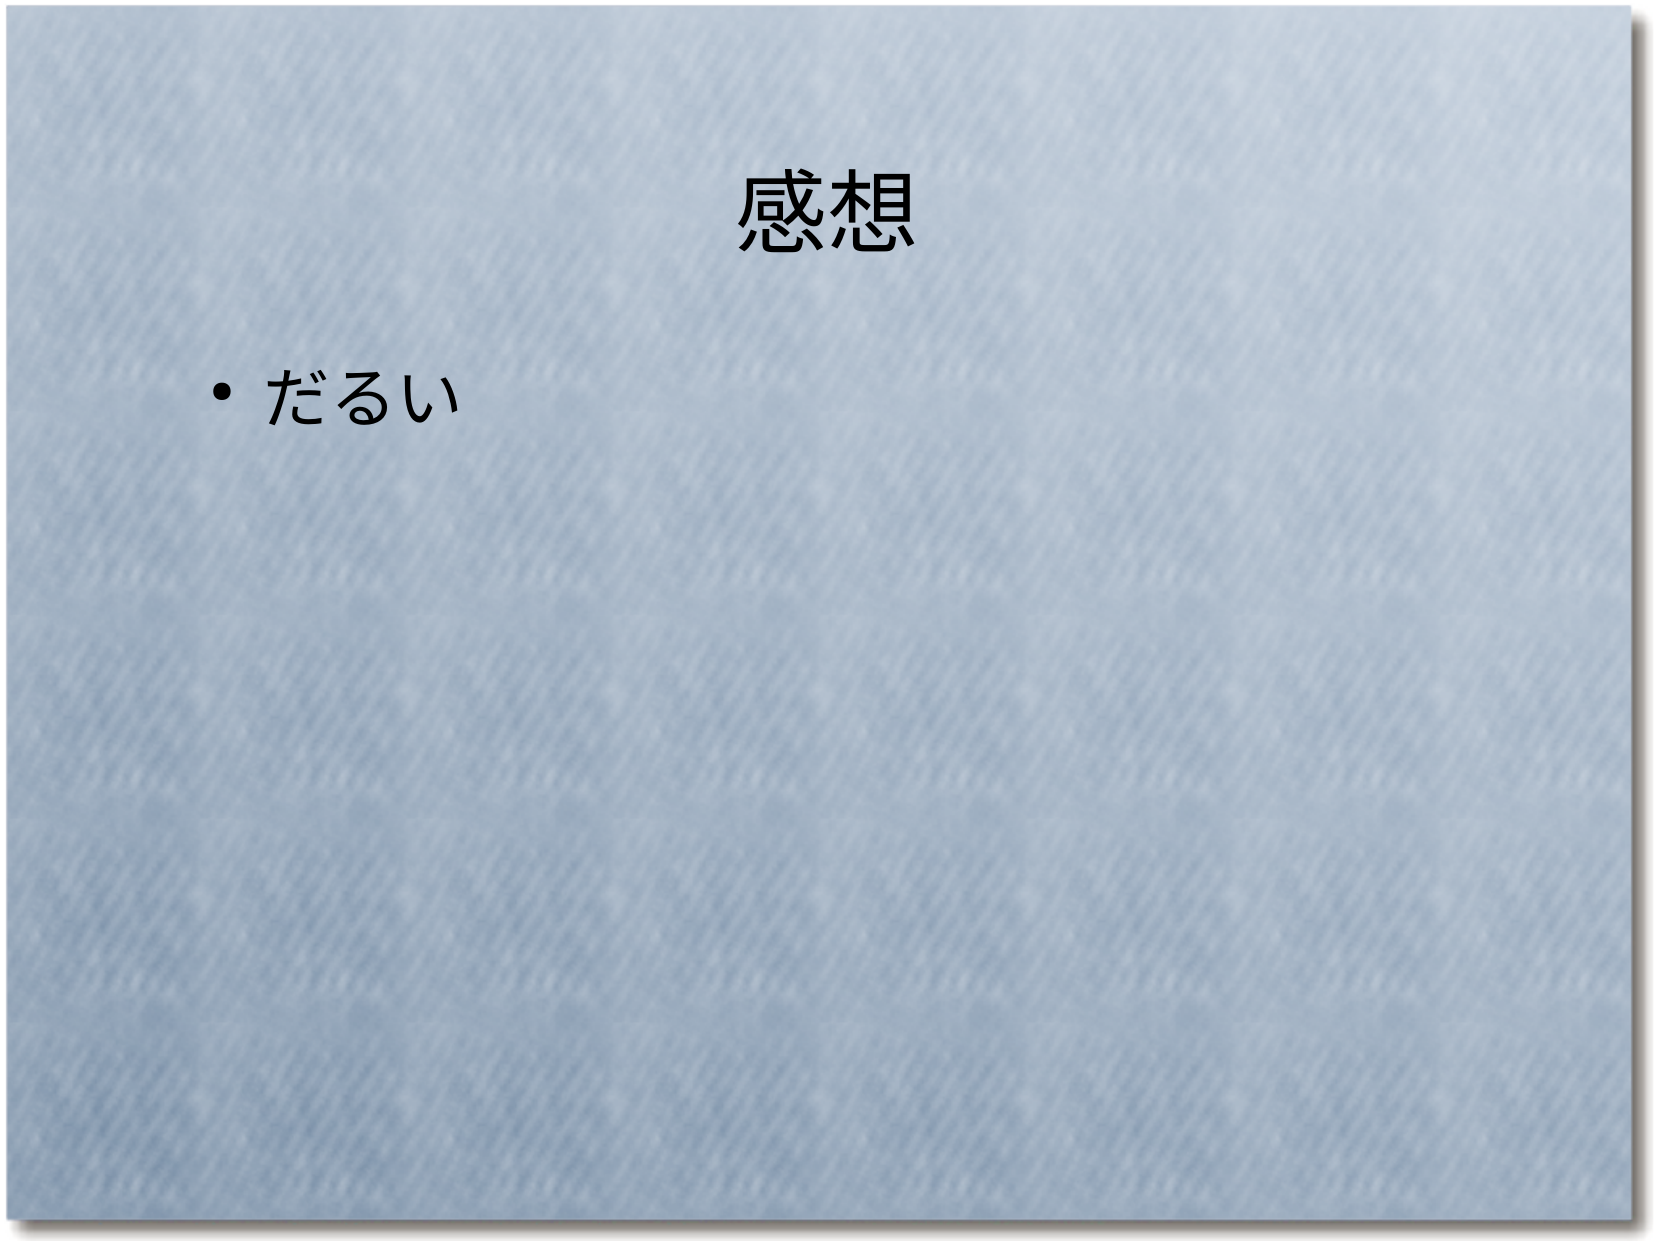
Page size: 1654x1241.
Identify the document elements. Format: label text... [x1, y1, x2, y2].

picture [0, 0, 1654, 1241]
title 感想 [121, 102, 1534, 310]
list だるい [121, 344, 1534, 1065]
